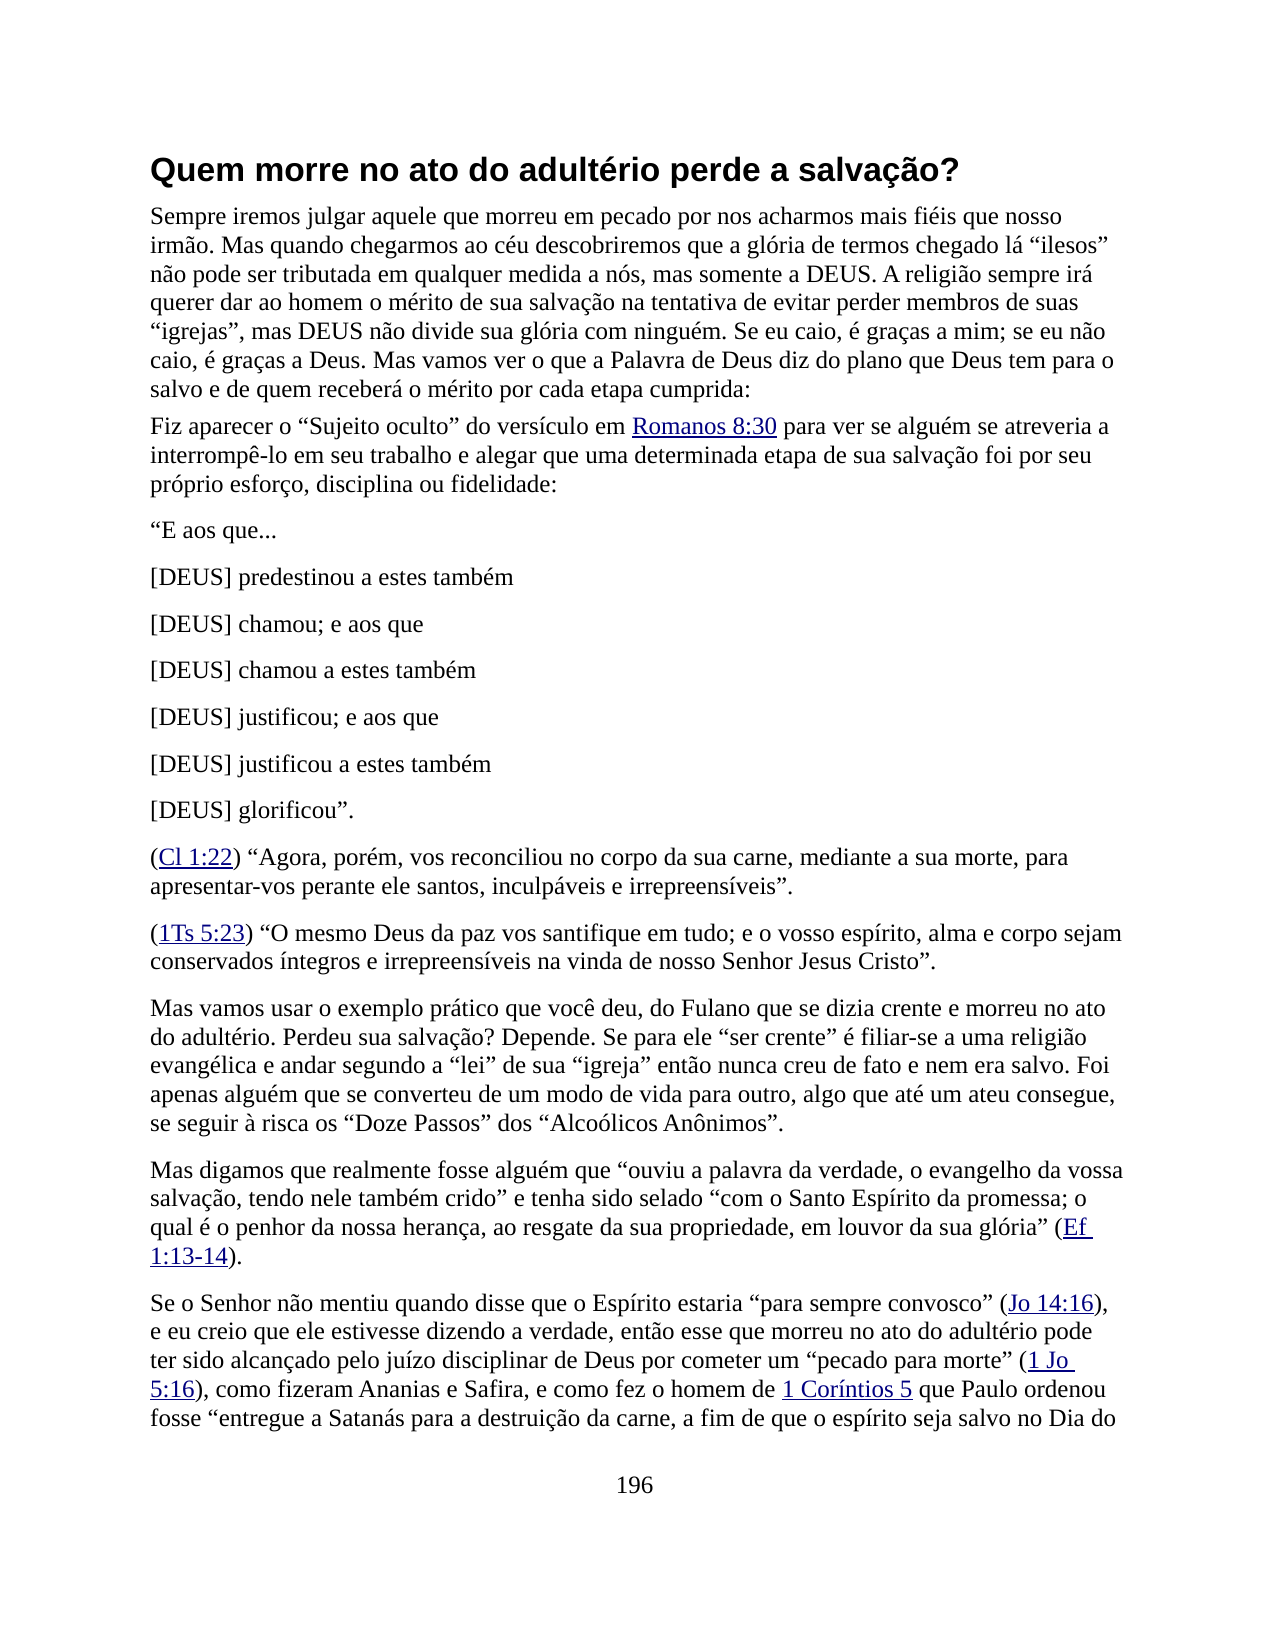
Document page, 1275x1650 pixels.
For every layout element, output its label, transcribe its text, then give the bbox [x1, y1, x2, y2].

text [DEUS] predestinou a estes também [150, 562, 1125, 591]
text Mas digamos que realmente fosse alguém que “ouviu a palavra da verdade, o evangelho da vossa salvação, tendo nele também crido” e tenha sido selado “com o Santo Espírito da promessa; o qual é o penhor da nossa herança, ao resgate da sua propriedade, em louvor da sua glória” (Ef 1:13-14). [150, 1155, 1125, 1270]
text Sempre iremos julgar aquele que morreu em pecado por nos acharmos mais fiéis que nosso irmão. Mas quando chegarmos ao céu descobriremos que a glória de termos chegado lá “ilesos” não pode ser tributada em qualquer medida a nós, mas somente a DEUS. A religião sempre irá querer dar ao homem o mérito de sua salvação na tentativa de evitar perder membros de suas “igrejas”, mas DEUS não divide sua glória com ninguém. Se eu caio, é graças a mim; se eu não caio, é graças a Deus. Mas vamos ver o que a Palavra de Deus diz do plano que Deus tem para o salvo e de quem receberá o mérito por cada etapa cumprida: [150, 201, 1125, 402]
text (Cl 1:22) “Agora, porém, vos reconciliou no corpo da sua carne, mediante a sua morte, para apresentar-vos perante ele santos, inculpáveis e irrepreensíveis”. [150, 842, 1125, 900]
text Fiz aparecer o “Sujeito oculto” do versículo em Romanos 8:30 para ver se alguém se atreveria a interrompê-lo em seu trabalho e alegar que uma determinada etapa de sua salvação foi por seu próprio esforço, disciplina ou fidelidade: [150, 411, 1125, 498]
subtitle Quem morre no ato do adultério perde a salvação? [150, 150, 1125, 189]
text [DEUS] justificou; e aos que [150, 702, 1125, 731]
text [DEUS] justificou a estes também [150, 749, 1125, 778]
text “E aos que... [150, 516, 1125, 544]
text [DEUS] chamou; e aos que [150, 609, 1125, 638]
text (1Ts 5:23) “O mesmo Deus da paz vos santifique em tudo; e o vosso espírito, alma e corpo sejam conservados íntegros e irrepreensíveis na vinda de nosso Senhor Jesus Cristo”. [150, 918, 1125, 975]
text [DEUS] glorificou”. [150, 796, 1125, 824]
text [DEUS] chamou a estes também [150, 656, 1125, 684]
text Se o Senhor não mentiu quando disse que o Espírito estaria “para sempre convosco” (Jo 14:16), e eu creio que ele estivesse dizendo a verdade, então esse que morreu no ato do adultério pode ter sido alcançado pelo juízo disciplinar de Deus por cometer um “pecado para morte” (1 Jo 5:16), como fizeram Ananias e Safira, e como fez o homem de 1 Coríntios 5 que Paulo ordenou fosse “entregue a Satanás para a destruição da carne, a fim de que o espírito seja salvo no Dia do [150, 1288, 1125, 1431]
text Mas vamos usar o exemplo prático que você deu, do Fulano que se dizia crente e morreu no ato do adultério. Perdeu sua salvação? Depende. Se para ele “ser crente” é filiar-se a uma religião evangélica e andar segundo a “lei” de sua “igreja” então nunca creu de fato e nem era salvo. Foi apenas alguém que se converteu de um modo de vida para outro, algo que até um ateu consegue, se seguir à risca os “Doze Passos” dos “Alcoólicos Anônimos”. [150, 993, 1125, 1137]
